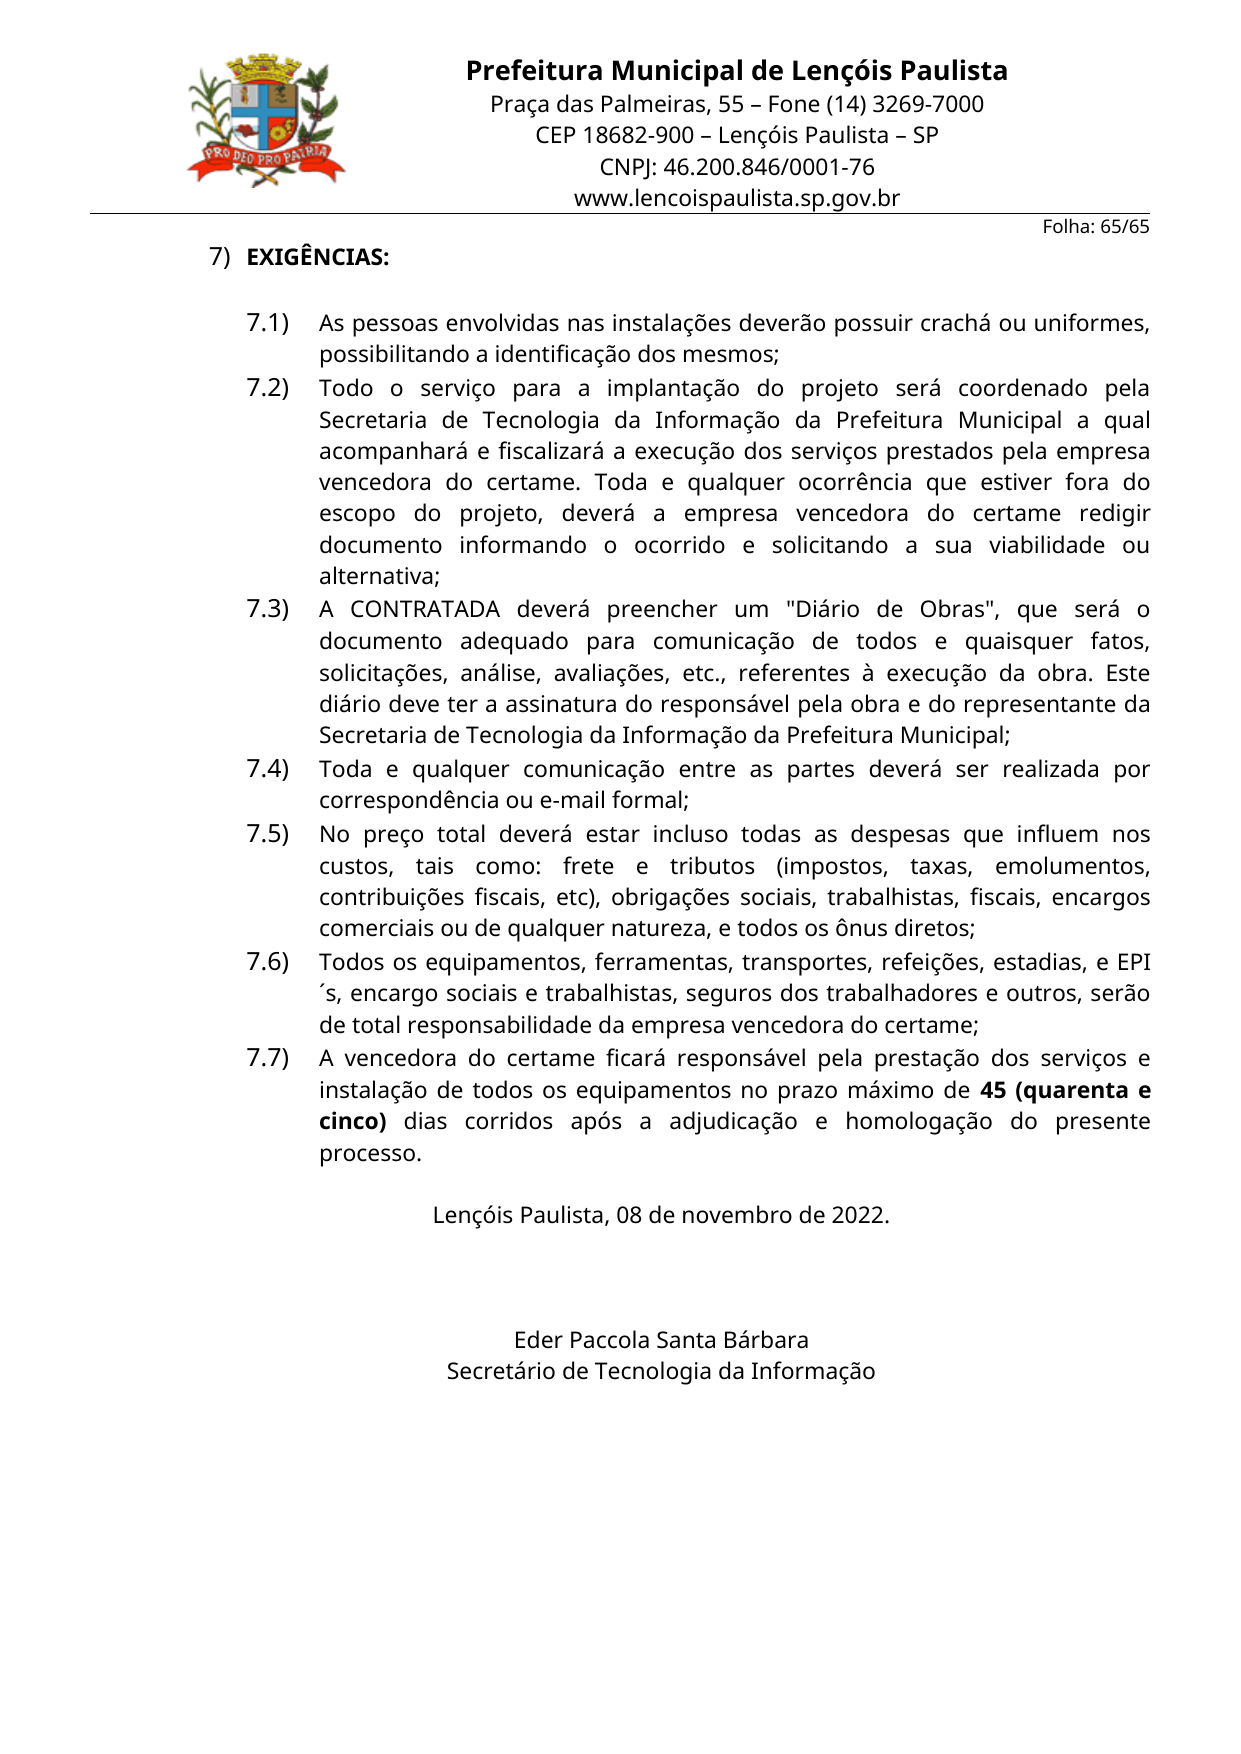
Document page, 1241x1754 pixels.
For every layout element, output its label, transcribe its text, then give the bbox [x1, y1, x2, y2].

list Toda e qualquer comunicação entre as partes deverá ser realizada por correspondência ou e-mail formal; [246, 750, 1152, 816]
text Secretário de Tecnologia da Informação [171, 1355, 1152, 1386]
list EXIGÊNCIAS: [209, 239, 1152, 273]
list A vencedora do certame ficará responsável pela prestação dos serviços e instalação de todos os equipamentos no prazo máximo de 45 (quarenta e cinco) dias corridos após a adjudicação e homologação do presente processo. [246, 1040, 1152, 1168]
text Lençóis Paulista, 08 de novembro de 2022. [171, 1199, 1152, 1230]
list As pessoas envolvidas nas instalações deverão possuir crachá ou uniformes, possibilitando a identificação dos mesmos; [246, 304, 1152, 369]
text Eder Paccola Santa Bárbara [171, 1324, 1152, 1355]
list Todo o serviço para a implantação do projeto será coordenado pela Secretaria de Tecnologia da Informação da Prefeitura Municipal a qual acompanhará e fiscalizará a execução dos serviços prestados pela empresa vencedora do certame. Toda e qualquer ocorrência que estiver fora do escopo do projeto, deverá a empresa vencedora do certame redigir documento informando o ocorrido e solicitando a sua viabilidade ou alternativa; [246, 369, 1152, 591]
list No preço total deverá estar incluso todas as despesas que influem nos custos, tais como: frete e tributos (impostos, taxas, emolumentos, contribuições fiscais, etc), obrigações sociais, trabalhistas, fiscais, encargos comerciais ou de qualquer natureza, e todos os ônus diretos; [246, 816, 1152, 943]
picture [184, 51, 348, 188]
list Todos os equipamentos, ferramentas, transportes, refeições, estadias, e EPI´s, encargo sociais e trabalhistas, seguros dos trabalhadores e outros, serão de total responsabilidade da empresa vencedora do certame; [246, 943, 1152, 1040]
list A CONTRATADA deverá preencher um "Diário de Obras", que será o documento adequado para comunicação de todos e quaisquer fatos, solicitações, análise, avaliações, etc., referentes à execução da obra. Este diário deve ter a assinatura do responsável pela obra e do representante da Secretaria de Tecnologia da Informação da Prefeitura Municipal; [246, 591, 1152, 750]
